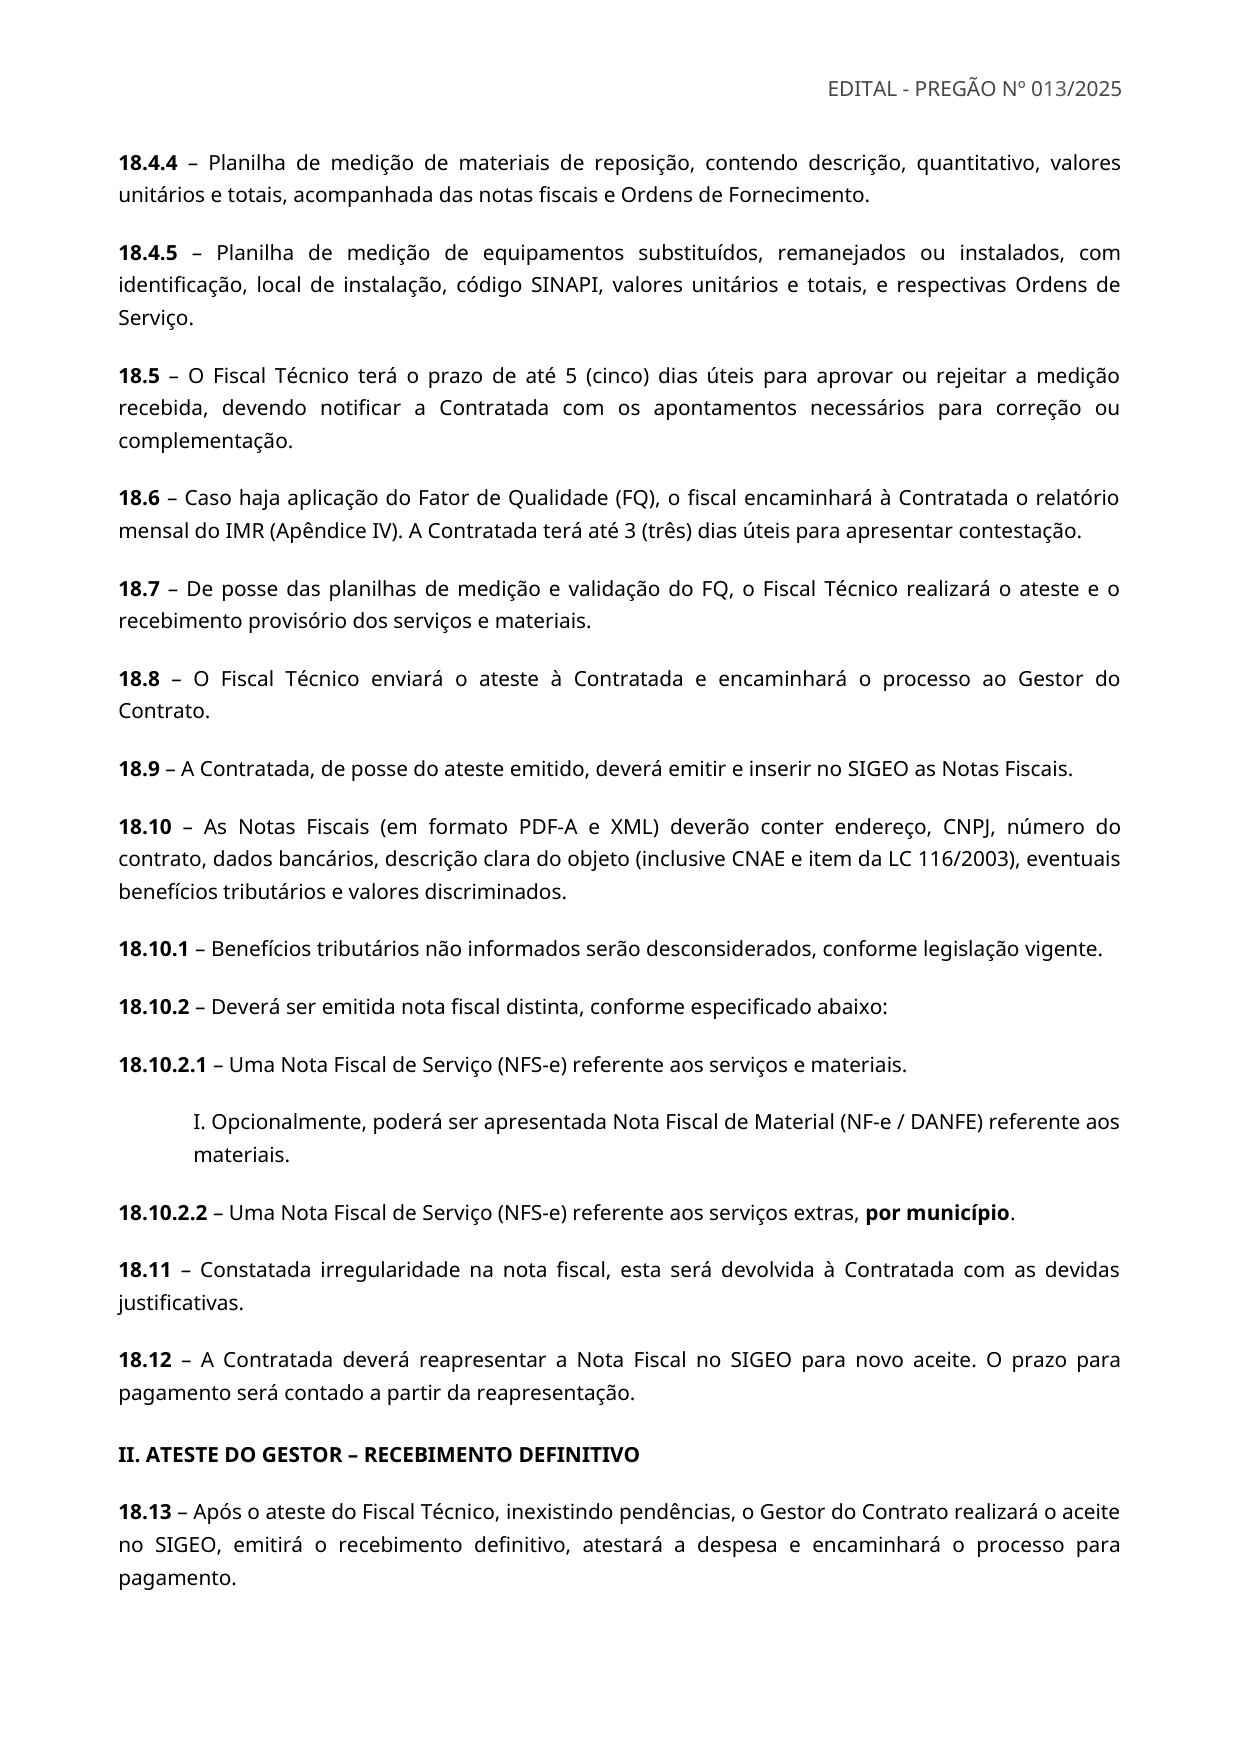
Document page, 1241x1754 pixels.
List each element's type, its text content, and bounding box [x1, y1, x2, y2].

text 18.5 – O Fiscal Técnico terá o prazo de até 5 (cinco) dias úteis para aprovar ou rejeitar a medição recebida, devendo notificar a Contratada com os apontamentos necessários para correção ou complementação. [118, 361, 1122, 454]
text 18.10.1 – Benefícios tributários não informados serão desconsiderados, conforme legislação vigente. [118, 934, 1122, 963]
text 18.13 – Após o ateste do Fiscal Técnico, inexistindo pendências, o Gestor do Contrato realizará o aceite no SIGEO, emitirá o recebimento definitivo, atestará a despesa e encaminhará o processo para pagamento. [118, 1497, 1122, 1591]
text I. Opcionalmente, poderá ser apresentada Nota Fiscal de Material (NF-e / DANFE) referente aos materiais. [193, 1107, 1122, 1168]
text 18.10.2.1 – Uma Nota Fiscal de Serviço (NFS-e) referente aos serviços e materiais. [118, 1050, 1122, 1078]
text 18.8 – O Fiscal Técnico enviará o ateste à Contratada e encaminhará o processo ao Gestor do Contrato. [118, 664, 1122, 725]
text 18.11 – Constatada irregularidade na nota fiscal, esta será devolvida à Contratada com as devidas justificativas. [118, 1255, 1122, 1316]
text 18.4.5 – Planilha de medição de equipamentos substituídos, remanejados ou instalados, com identificação, local de instalação, código SINAPI, valores unitários e totais, e respectivas Ordens de Serviço. [118, 238, 1122, 332]
text 18.10 – As Notas Fiscais (em formato PDF-A e XML) deverão conter endereço, CNPJ, número do contrato, dados bancários, descrição clara do objeto (inclusive CNAE e item da LC 116/2003), eventuais benefícios tributários e valores discriminados. [118, 812, 1122, 905]
text 18.6 – Caso haja aplicação do Fator de Qualidade (FQ), o fiscal encaminhará à Contratada o relatório mensal do IMR (Apêndice IV). A Contratada terá até 3 (três) dias úteis para apresentar contestação. [118, 483, 1122, 544]
text 18.12 – A Contratada deverá reapresentar a Nota Fiscal no SIGEO para novo aceite. O prazo para pagamento será contado a partir da reapresentação. [118, 1345, 1122, 1406]
text 18.10.2 – Deverá ser emitida nota fiscal distinta, conforme especificado abaixo: [118, 992, 1122, 1021]
subtitle II. ATESTE DO GESTOR – RECEBIMENTO DEFINITIVO [118, 1440, 1122, 1468]
text 18.7 – De posse das planilhas de medição e validação do FQ, o Fiscal Técnico realizará o ateste e o recebimento provisório dos serviços e materiais. [118, 574, 1122, 635]
text 18.4.4 – Planilha de medição de materiais de reposição, contendo descrição, quantitativo, valores unitários e totais, acompanhada das notas fiscais e Ordens de Fornecimento. [118, 148, 1122, 209]
text 18.10.2.2 – Uma Nota Fiscal de Serviço (NFS-e) referente aos serviços extras, por município. [118, 1198, 1122, 1226]
text 18.9 – A Contratada, de posse do ateste emitido, deverá emitir e inserir no SIGEO as Notas Fiscais. [118, 754, 1122, 783]
